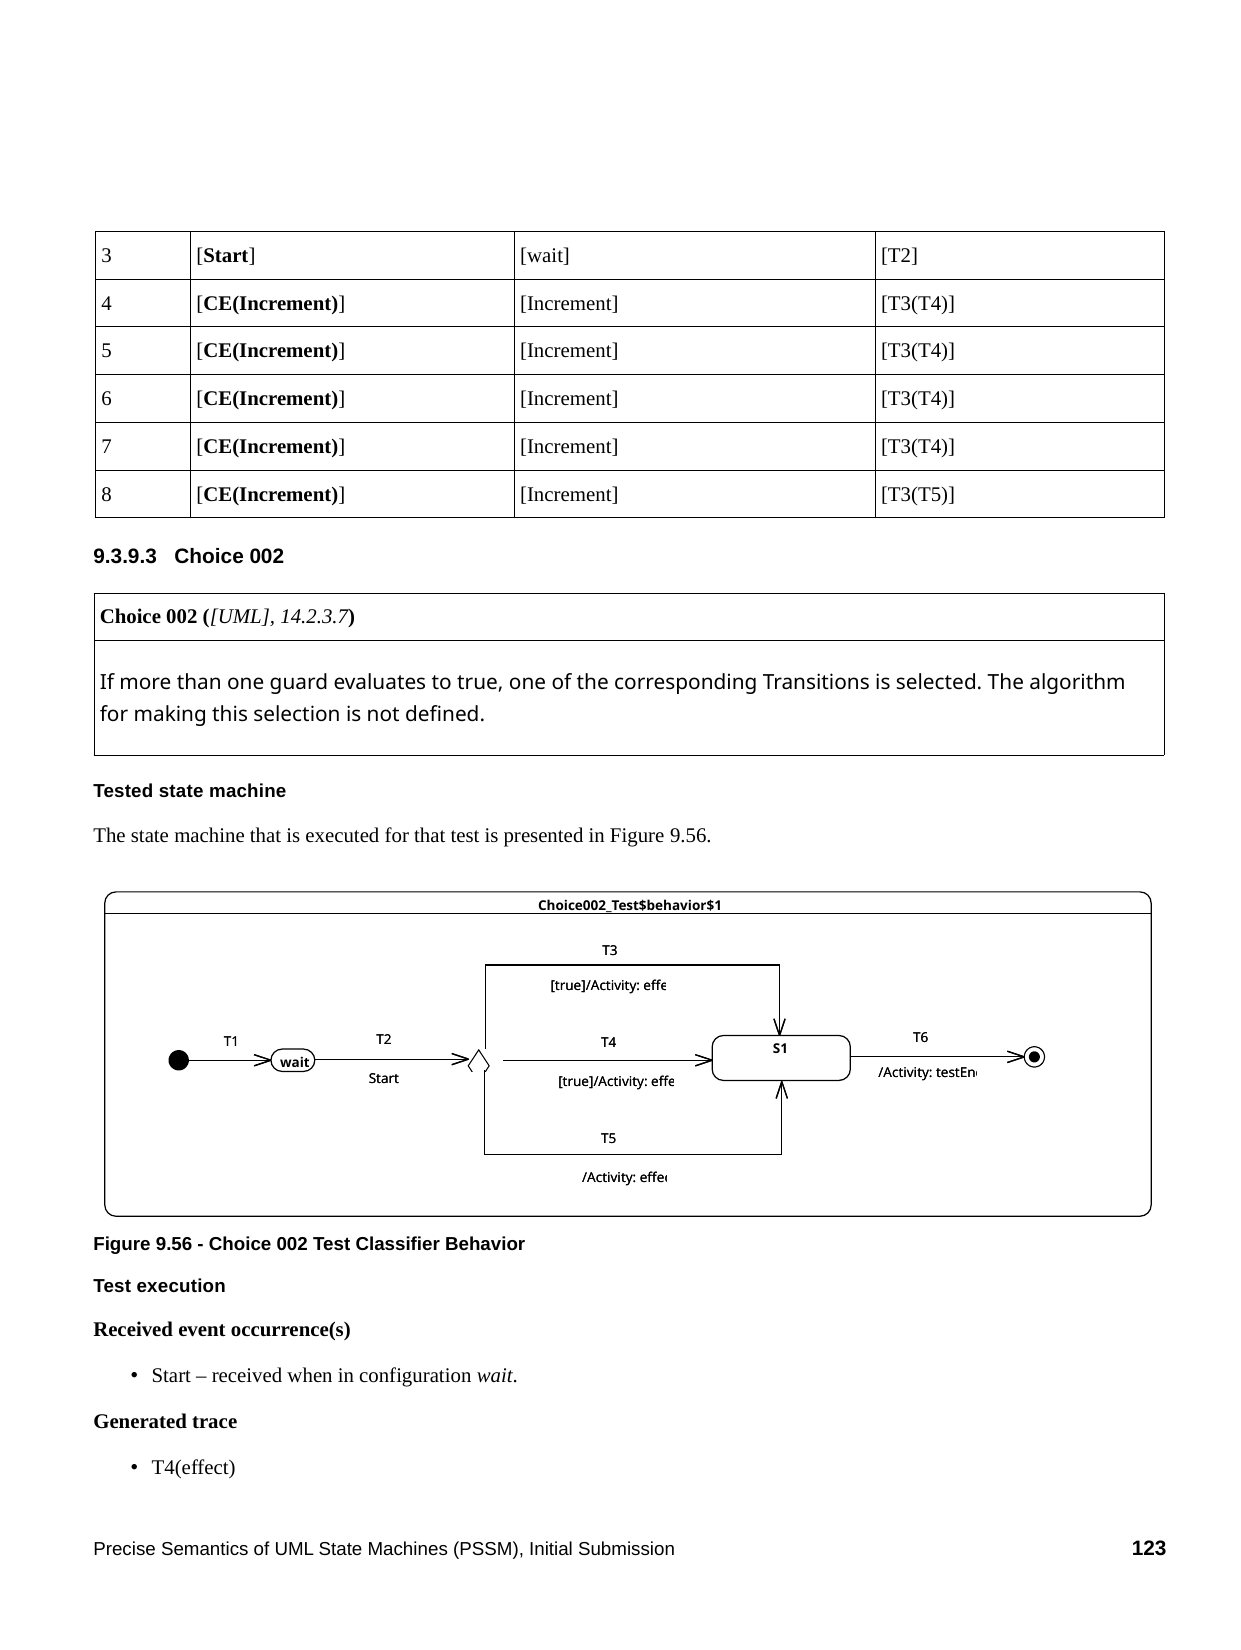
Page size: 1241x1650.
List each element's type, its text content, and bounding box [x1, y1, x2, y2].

table_cell [wait] [515, 232, 875, 279]
table_cell [T3(T5)] [876, 471, 1164, 517]
table_cell [Increment] [515, 280, 875, 326]
table_cell [Increment] [515, 327, 875, 374]
text Figure 9.56 - Choice 002 Test Classifier Behavior [93, 880, 1164, 1254]
table_cell [T3(T4)] [876, 423, 1164, 469]
subtitle Tested state machine [93, 780, 1164, 801]
table_cell [CE(Increment)] [191, 327, 514, 374]
text The state machine that is executed for that test is presented in Figure 9.56. [93, 822, 1164, 847]
table_cell [Increment] [515, 423, 875, 469]
text Generated trace [93, 1408, 1164, 1433]
table_cell [CE(Increment)] [191, 375, 514, 422]
subtitle Test execution [93, 1254, 1164, 1296]
table_cell 4 [96, 280, 190, 326]
table_cell [Increment] [515, 375, 875, 422]
table_cell [T3(T4)] [876, 375, 1164, 422]
table_cell [CE(Increment)] [191, 423, 514, 469]
table_cell [T2] [876, 232, 1164, 279]
table_cell 5 [96, 327, 190, 374]
table_cell [Start] [191, 232, 514, 279]
table_cell [Increment] [515, 471, 875, 517]
subtitle [93, 868, 1164, 880]
subtitle Choice 002 [93, 542, 1164, 567]
table_cell [CE(Increment)] [191, 280, 514, 326]
table_cell [T3(T4)] [876, 280, 1164, 326]
table_cell 3 [96, 232, 190, 279]
table_cell [T3(T4)] [876, 327, 1164, 374]
list Start – received when in configuration wait. [131, 1362, 1164, 1387]
table_cell 8 [96, 471, 190, 517]
table_cell If more than one guard evaluates to true, one of the corresponding Transitions is selected. The algorithm for making this selection is not defined. [95, 641, 1164, 755]
table_cell [CE(Increment)] [191, 471, 514, 517]
text Received event occurrence(s) [93, 1317, 1164, 1341]
table_header Choice 002 ([UML], 14.2.3.7) [95, 594, 1164, 640]
table_cell 6 [96, 375, 190, 422]
table_cell 7 [96, 423, 190, 469]
list T4(effect) [131, 1454, 1164, 1479]
